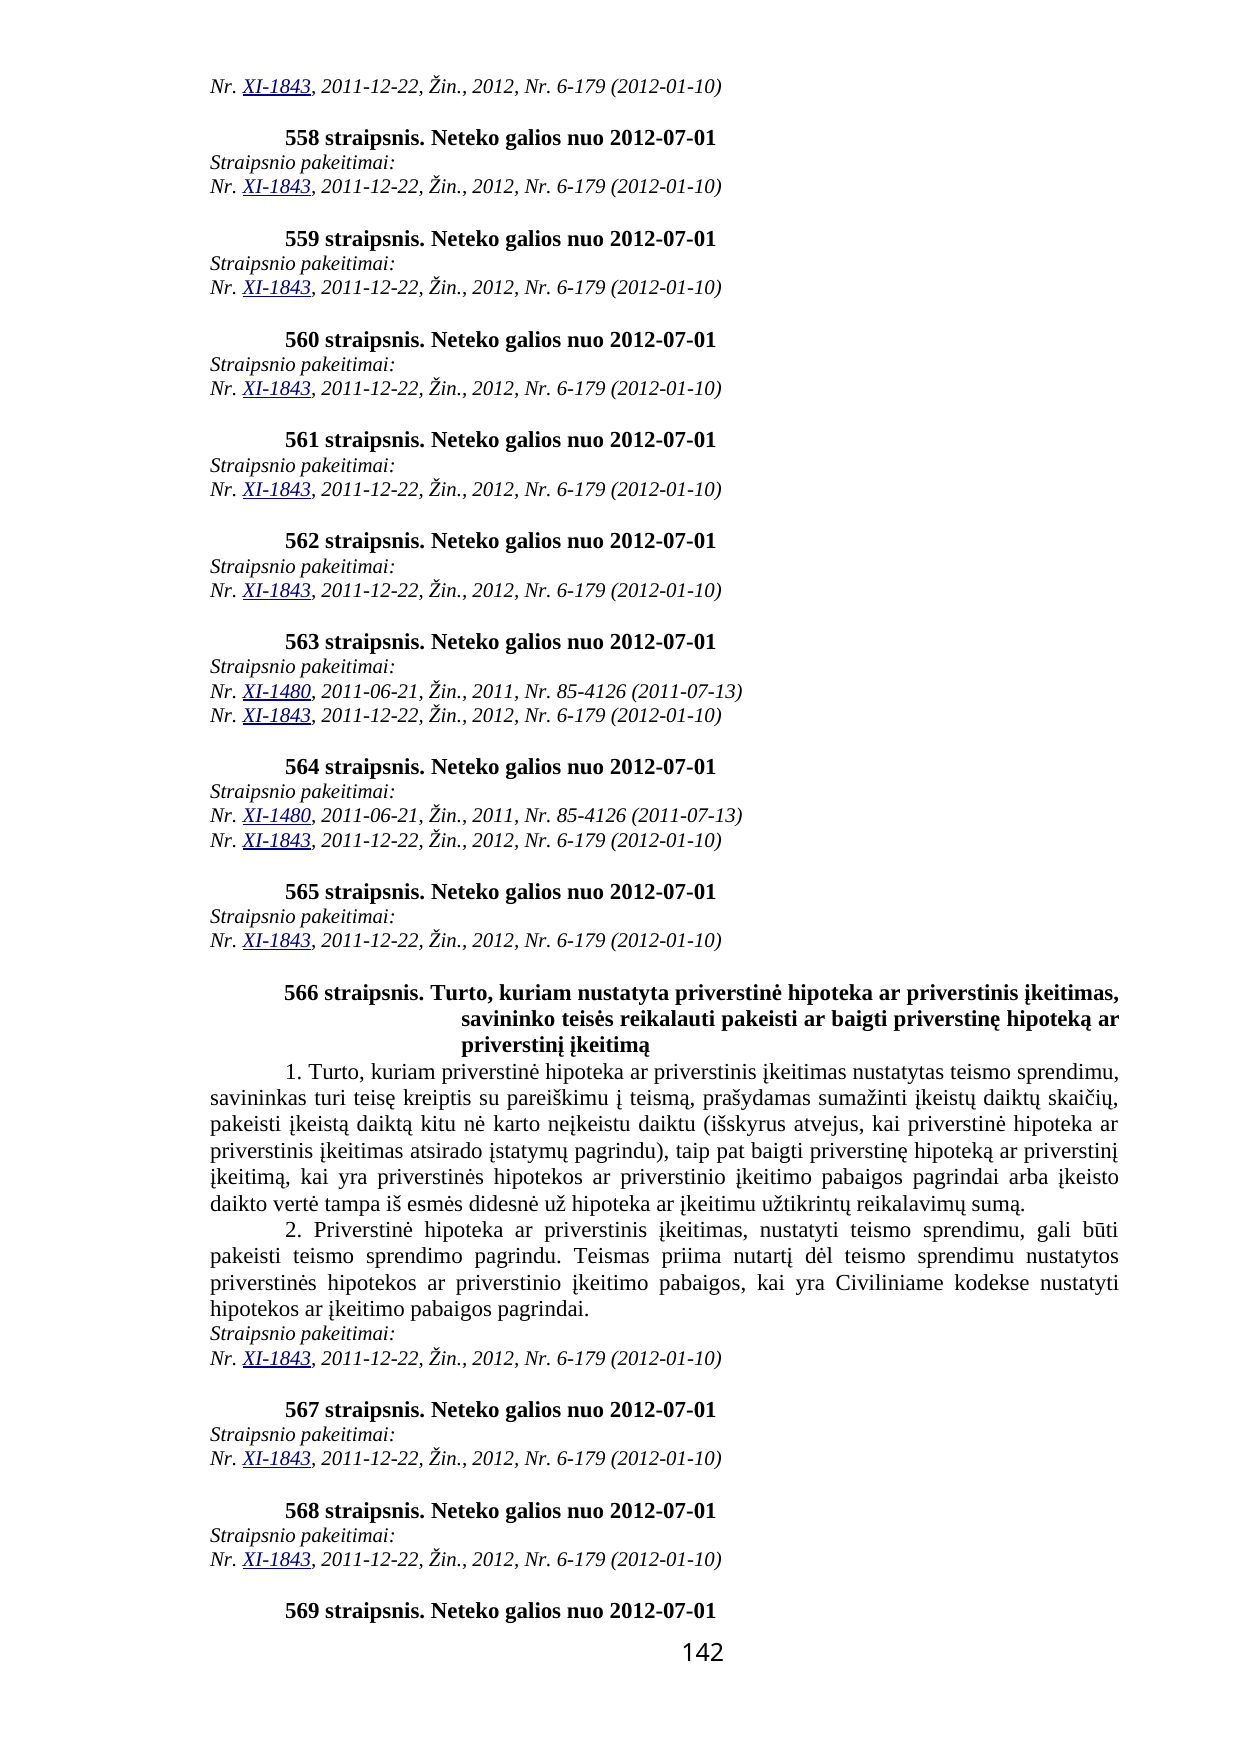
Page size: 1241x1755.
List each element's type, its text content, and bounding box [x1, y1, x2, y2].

text 2. Priverstinė hipoteka ar priverstinis įkeitimas, nustatyti teismo sprendimu, gali būti pakeisti teismo sprendimo pagrindu. Teismas priima nutartį dėl teismo sprendimu nustatytos priverstinės hipotekos ar priverstinio įkeitimo pabaigos, kai yra Civiliniame kodekse nustatyti hipotekos ar įkeitimo pabaigos pagrindai. [210, 1216, 1120, 1321]
text Straipsnio pakeitimai: [210, 554, 1120, 578]
text Straipsnio pakeitimai: [210, 453, 1120, 477]
text Nr. XI-1843, 2011-12-22, Žin., 2012, Nr. 6-179 (2012-01-10) [210, 827, 1120, 852]
text 563 straipsnis. Neteko galios nuo 2012-07-01 [285, 628, 1120, 654]
text Nr. XI-1843, 2011-12-22, Žin., 2012, Nr. 6-179 (2012-01-10) [210, 578, 1120, 602]
text 562 straipsnis. Neteko galios nuo 2012-07-01 [285, 527, 1120, 554]
text 560 straipsnis. Neteko galios nuo 2012-07-01 [285, 326, 1120, 352]
text Straipsnio pakeitimai: [210, 1523, 1120, 1547]
text 559 straipsnis. Neteko galios nuo 2012-07-01 [285, 225, 1120, 251]
text Nr. XI-1843, 2011-12-22, Žin., 2012, Nr. 6-179 (2012-01-10) [210, 1446, 1120, 1470]
text Nr. XI-1843, 2011-12-22, Žin., 2012, Nr. 6-179 (2012-01-10) [210, 275, 1120, 299]
text Nr. XI-1480, 2011-06-21, Žin., 2011, Nr. 85-4126 (2011-07-13) [210, 678, 1120, 703]
text Straipsnio pakeitimai: [210, 251, 1120, 275]
text 567 straipsnis. Neteko galios nuo 2012-07-01 [210, 1396, 1120, 1422]
text Straipsnio pakeitimai: [210, 150, 1120, 174]
text Nr. XI-1843, 2011-12-22, Žin., 2012, Nr. 6-179 (2012-01-10) [210, 73, 1120, 98]
text Nr. XI-1843, 2011-12-22, Žin., 2012, Nr. 6-179 (2012-01-10) [210, 174, 1120, 198]
text 569 straipsnis. Neteko galios nuo 2012-07-01 [285, 1597, 1120, 1624]
text Nr. XI-1843, 2011-12-22, Žin., 2012, Nr. 6-179 (2012-01-10) [210, 376, 1120, 400]
text Nr. XI-1843, 2011-12-22, Žin., 2012, Nr. 6-179 (2012-01-10) [210, 928, 1120, 952]
text Straipsnio pakeitimai: [210, 654, 1120, 678]
text 566 straipsnis. Turto, kuriam nustatyta priverstinė hipoteka ar priverstinis įkeitimas, savininko teisės reikalauti pakeisti ar baigti priverstinę hipoteką ar priverstinį įkeitimą [284, 979, 1120, 1058]
text Nr. XI-1843, 2011-12-22, Žin., 2012, Nr. 6-179 (2012-01-10) [210, 1547, 1120, 1571]
text Straipsnio pakeitimai: [210, 904, 1120, 928]
text Straipsnio pakeitimai: [210, 1422, 1120, 1446]
text Straipsnio pakeitimai: [210, 779, 1120, 803]
text 558 straipsnis. Neteko galios nuo 2012-07-01 [285, 124, 1120, 150]
text Nr. XI-1843, 2011-12-22, Žin., 2012, Nr. 6-179 (2012-01-10) [210, 703, 1120, 727]
text Nr. XI-1480, 2011-06-21, Žin., 2011, Nr. 85-4126 (2011-07-13) [210, 803, 1120, 827]
text Straipsnio pakeitimai: [210, 352, 1120, 376]
text Nr. XI-1843, 2011-12-22, Žin., 2012, Nr. 6-179 (2012-01-10) [210, 1345, 1120, 1369]
text Nr. XI-1843, 2011-12-22, Žin., 2012, Nr. 6-179 (2012-01-10) [210, 477, 1120, 501]
text 1. Turto, kuriam priverstinė hipoteka ar priverstinis įkeitimas nustatytas teismo sprendimu, savininkas turi teisę kreiptis su pareiškimu į teismą, prašydamas sumažinti įkeistų daiktų skaičių, pakeisti įkeistą daiktą kitu nė karto neįkeistu daiktu (išskyrus atvejus, kai priverstinė hipoteka ar priverstinis įkeitimas atsirado įstatymų pagrindu), taip pat baigti priverstinę hipoteką ar priverstinį įkeitimą, kai yra priverstinės hipotekos ar priverstinio įkeitimo pabaigos pagrindai arba įkeisto daikto vertė tampa iš esmės didesnė už hipoteka ar įkeitimu užtikrintų reikalavimų sumą. [210, 1058, 1120, 1216]
text 561 straipsnis. Neteko galios nuo 2012-07-01 [210, 426, 1120, 453]
text Straipsnio pakeitimai: [210, 1321, 1120, 1345]
text 564 straipsnis. Neteko galios nuo 2012-07-01 [285, 753, 1120, 779]
text 565 straipsnis. Neteko galios nuo 2012-07-01 [285, 878, 1120, 904]
text 568 straipsnis. Neteko galios nuo 2012-07-01 [285, 1497, 1120, 1523]
